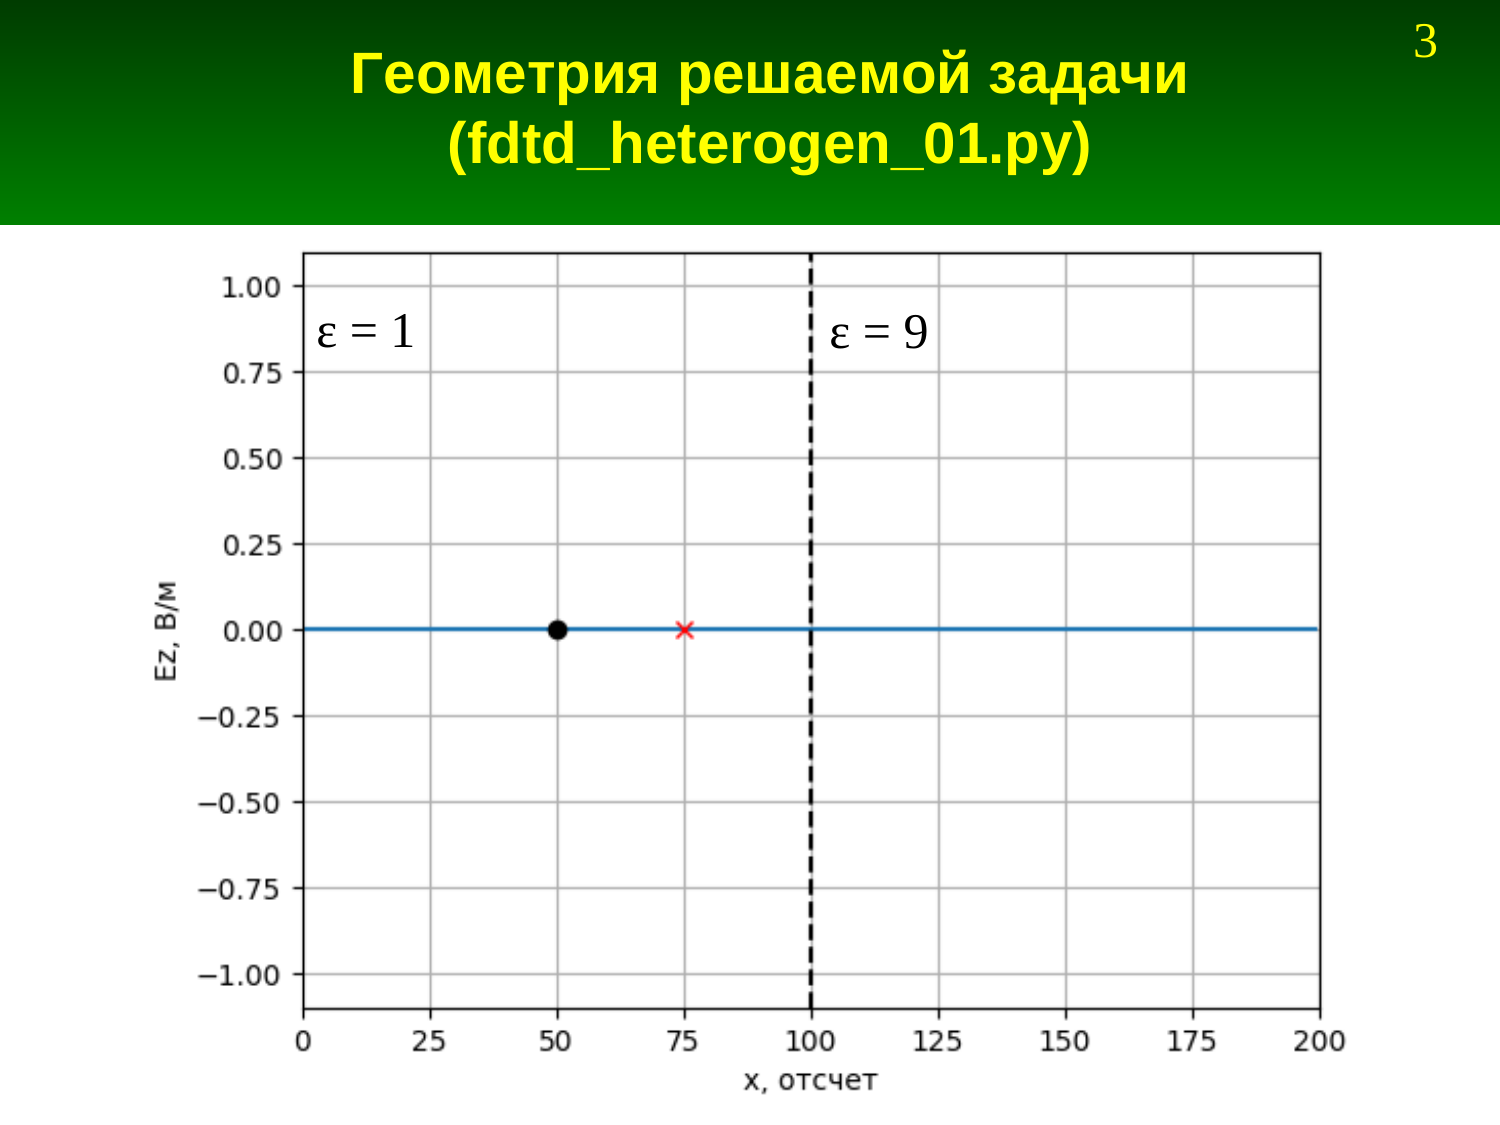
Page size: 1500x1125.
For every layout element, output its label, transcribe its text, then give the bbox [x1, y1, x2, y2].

text_box ε = 1 [301, 289, 431, 365]
text_box ε = 9 [814, 291, 944, 366]
title Геометрия решаемой задачи (fdtd_heterogen_01.py) [100, 7, 1441, 204]
picture [139, 233, 1361, 1118]
